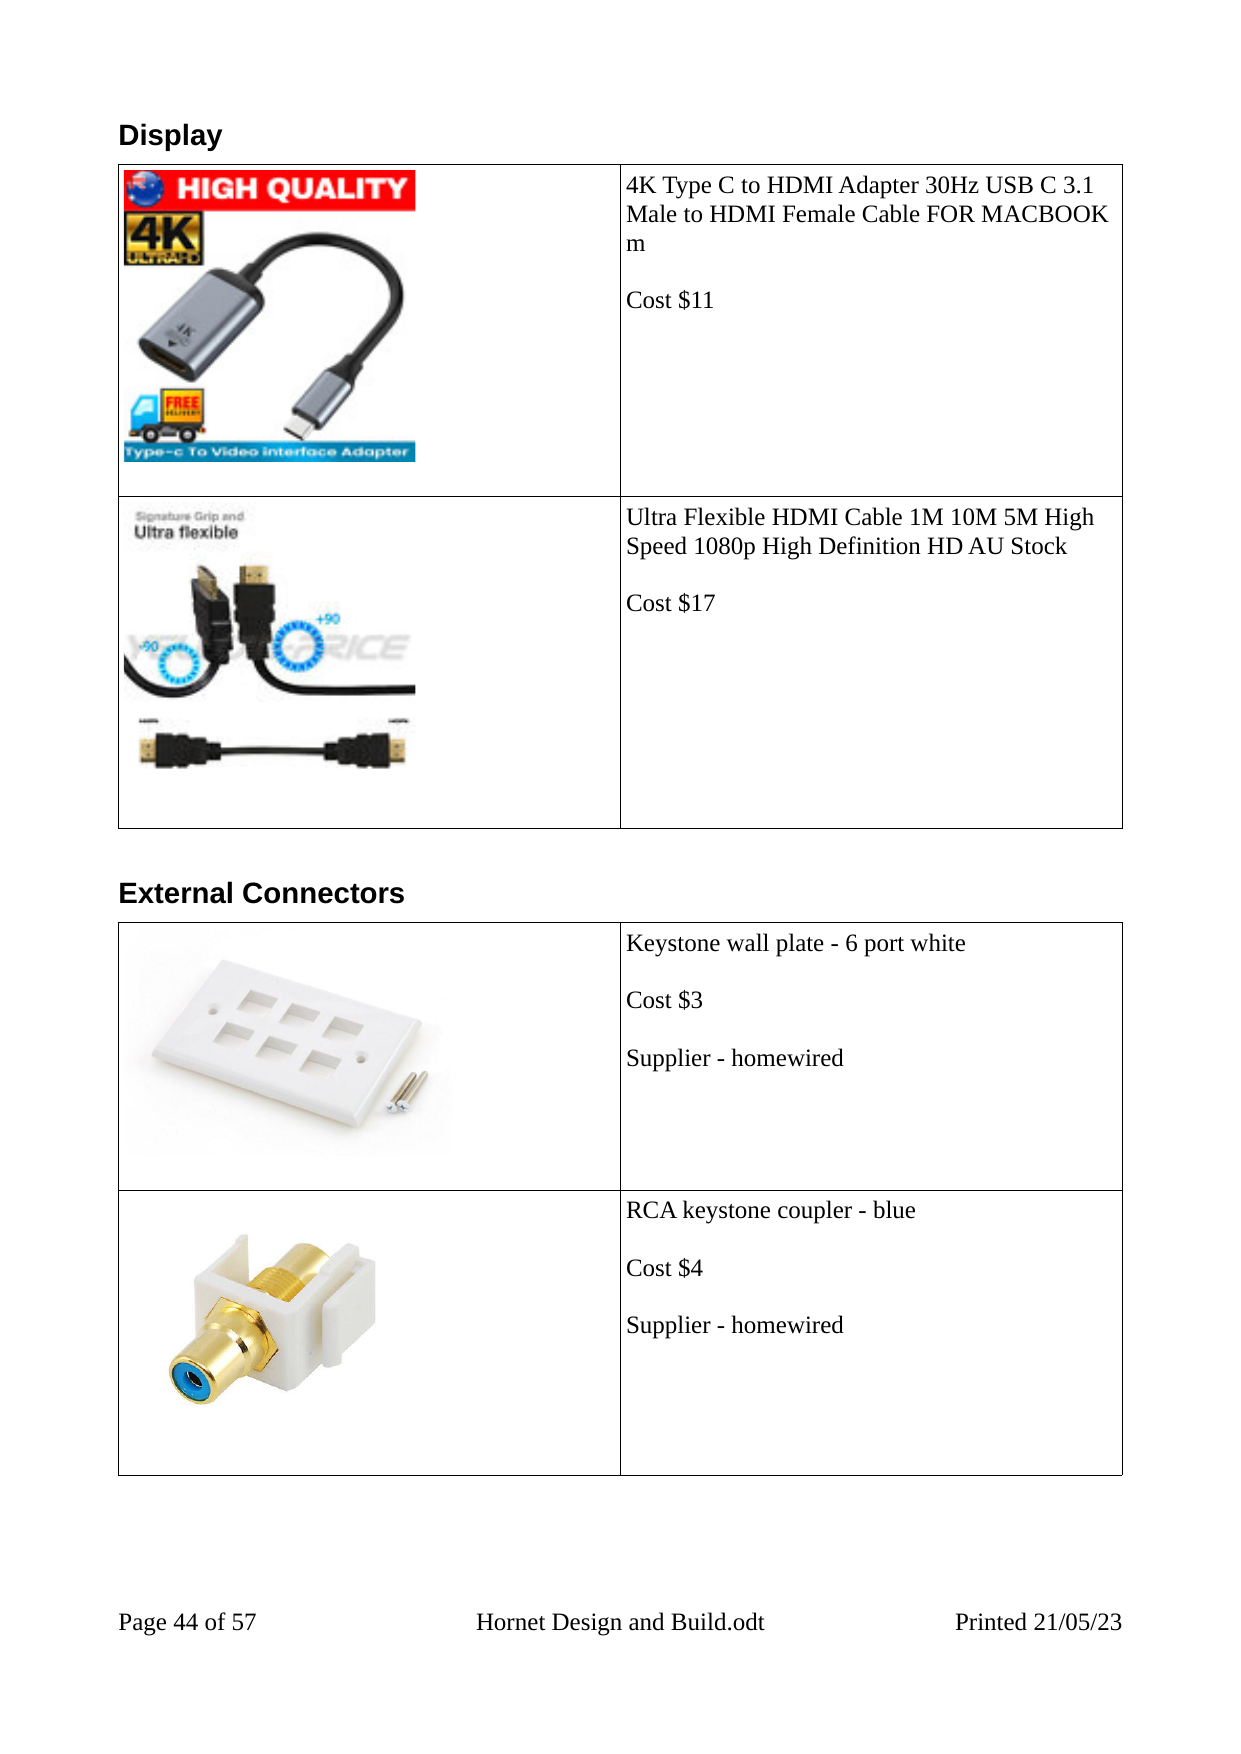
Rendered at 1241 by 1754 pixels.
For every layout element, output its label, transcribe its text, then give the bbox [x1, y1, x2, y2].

picture [341, 447, 408, 459]
picture [211, 447, 258, 457]
table_cell [119, 1191, 620, 1474]
subtitle External Connectors [118, 876, 1122, 910]
picture [263, 447, 337, 457]
table_header 4K Type C to HDMI Adapter 30Hz USB C 3.1 Male to HDMI Female Cable FOR MACBOOK m Cost $11 [621, 165, 1122, 496]
picture [123, 928, 453, 1156]
picture [123, 170, 416, 462]
subtitle Display [118, 118, 1122, 152]
picture [123, 502, 416, 794]
table_cell [119, 497, 620, 828]
table_header [119, 923, 620, 1190]
picture [123, 1195, 423, 1441]
picture [188, 447, 208, 457]
table_header [119, 165, 620, 496]
table_cell Ultra Flexible HDMI Cable 1M 10M 5M High Speed 1080p High Definition HD AU Stock Cost $17 [621, 497, 1122, 828]
table_cell RCA keystone coupler - blue Cost $4 Supplier - homewired [621, 1191, 1122, 1474]
table_header Keystone wall plate - 6 port white Cost $3 Supplier - homewired [621, 923, 1122, 1190]
